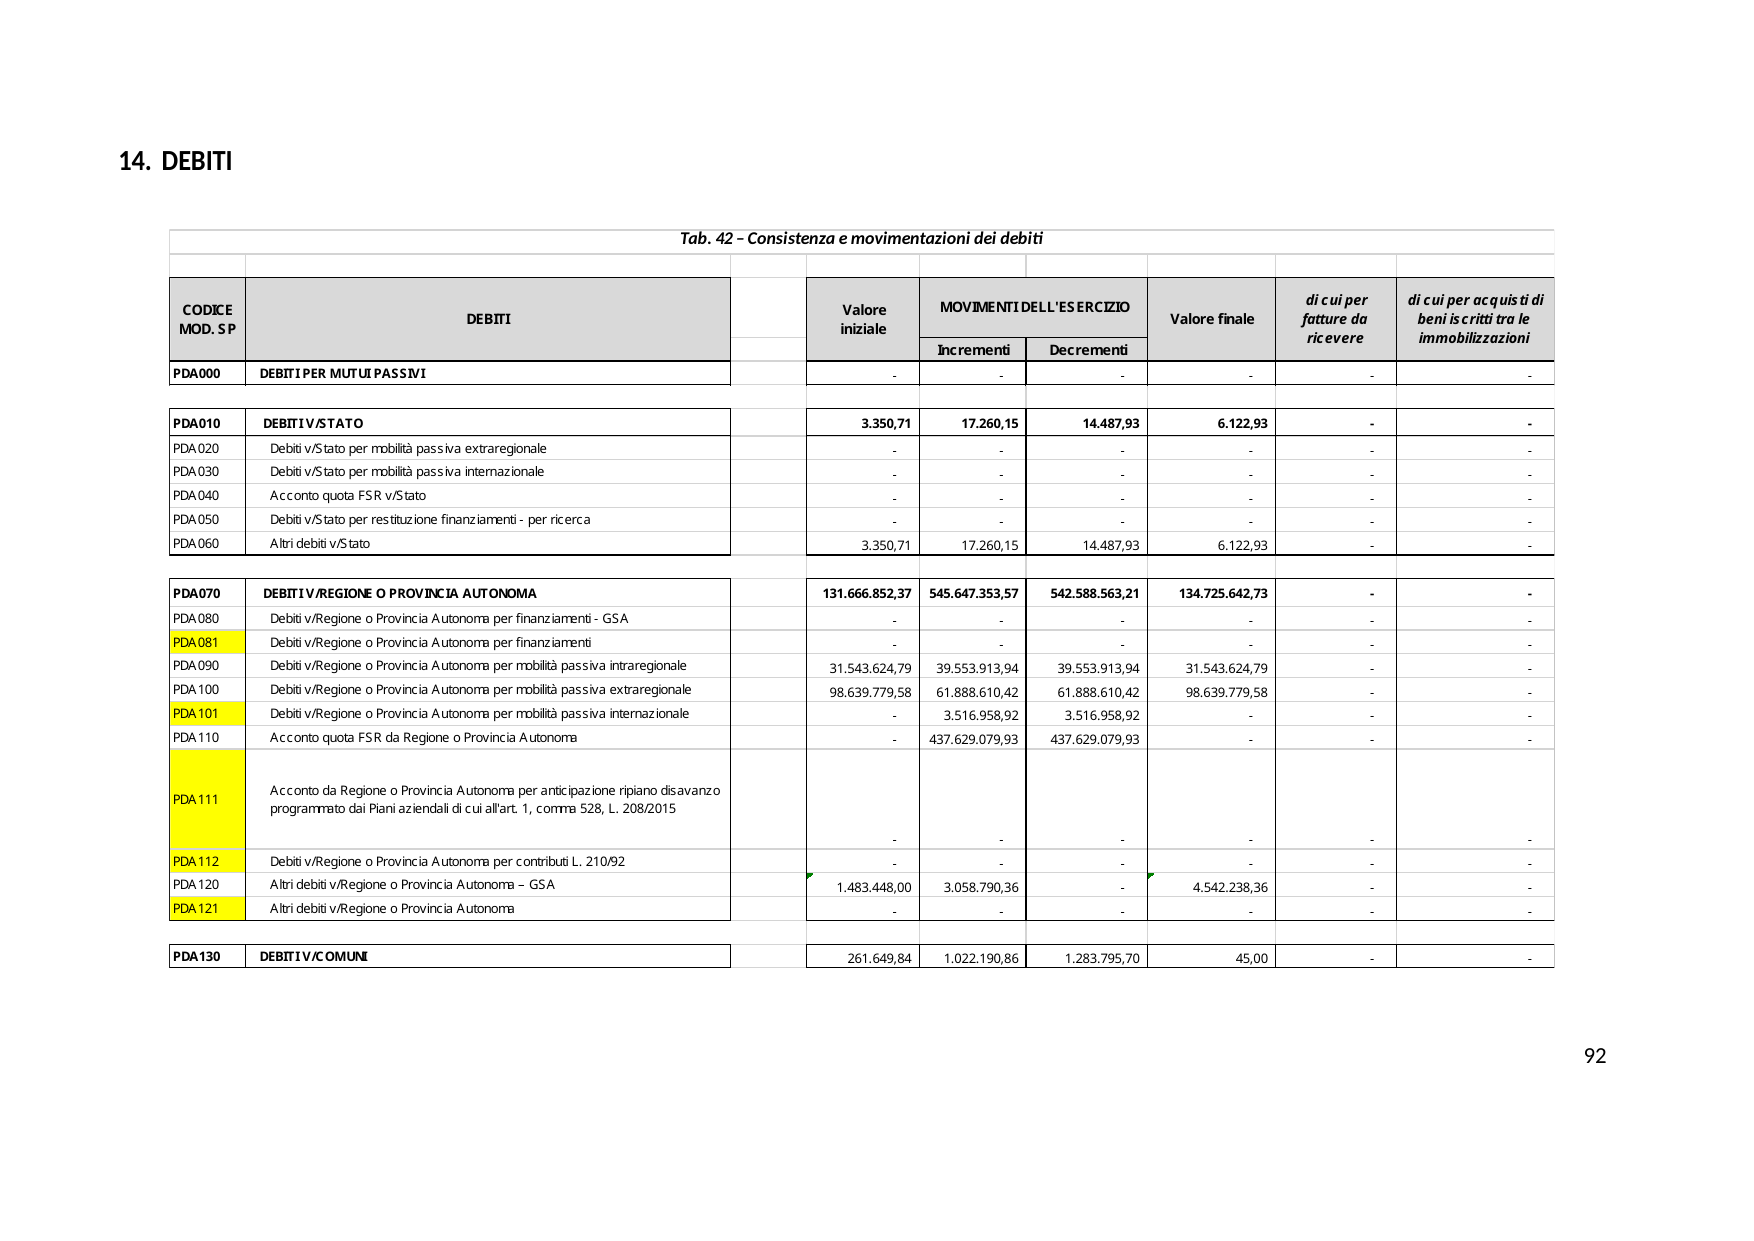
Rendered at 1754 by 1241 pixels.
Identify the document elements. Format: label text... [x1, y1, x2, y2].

list DEBITI [118, 148, 1606, 177]
